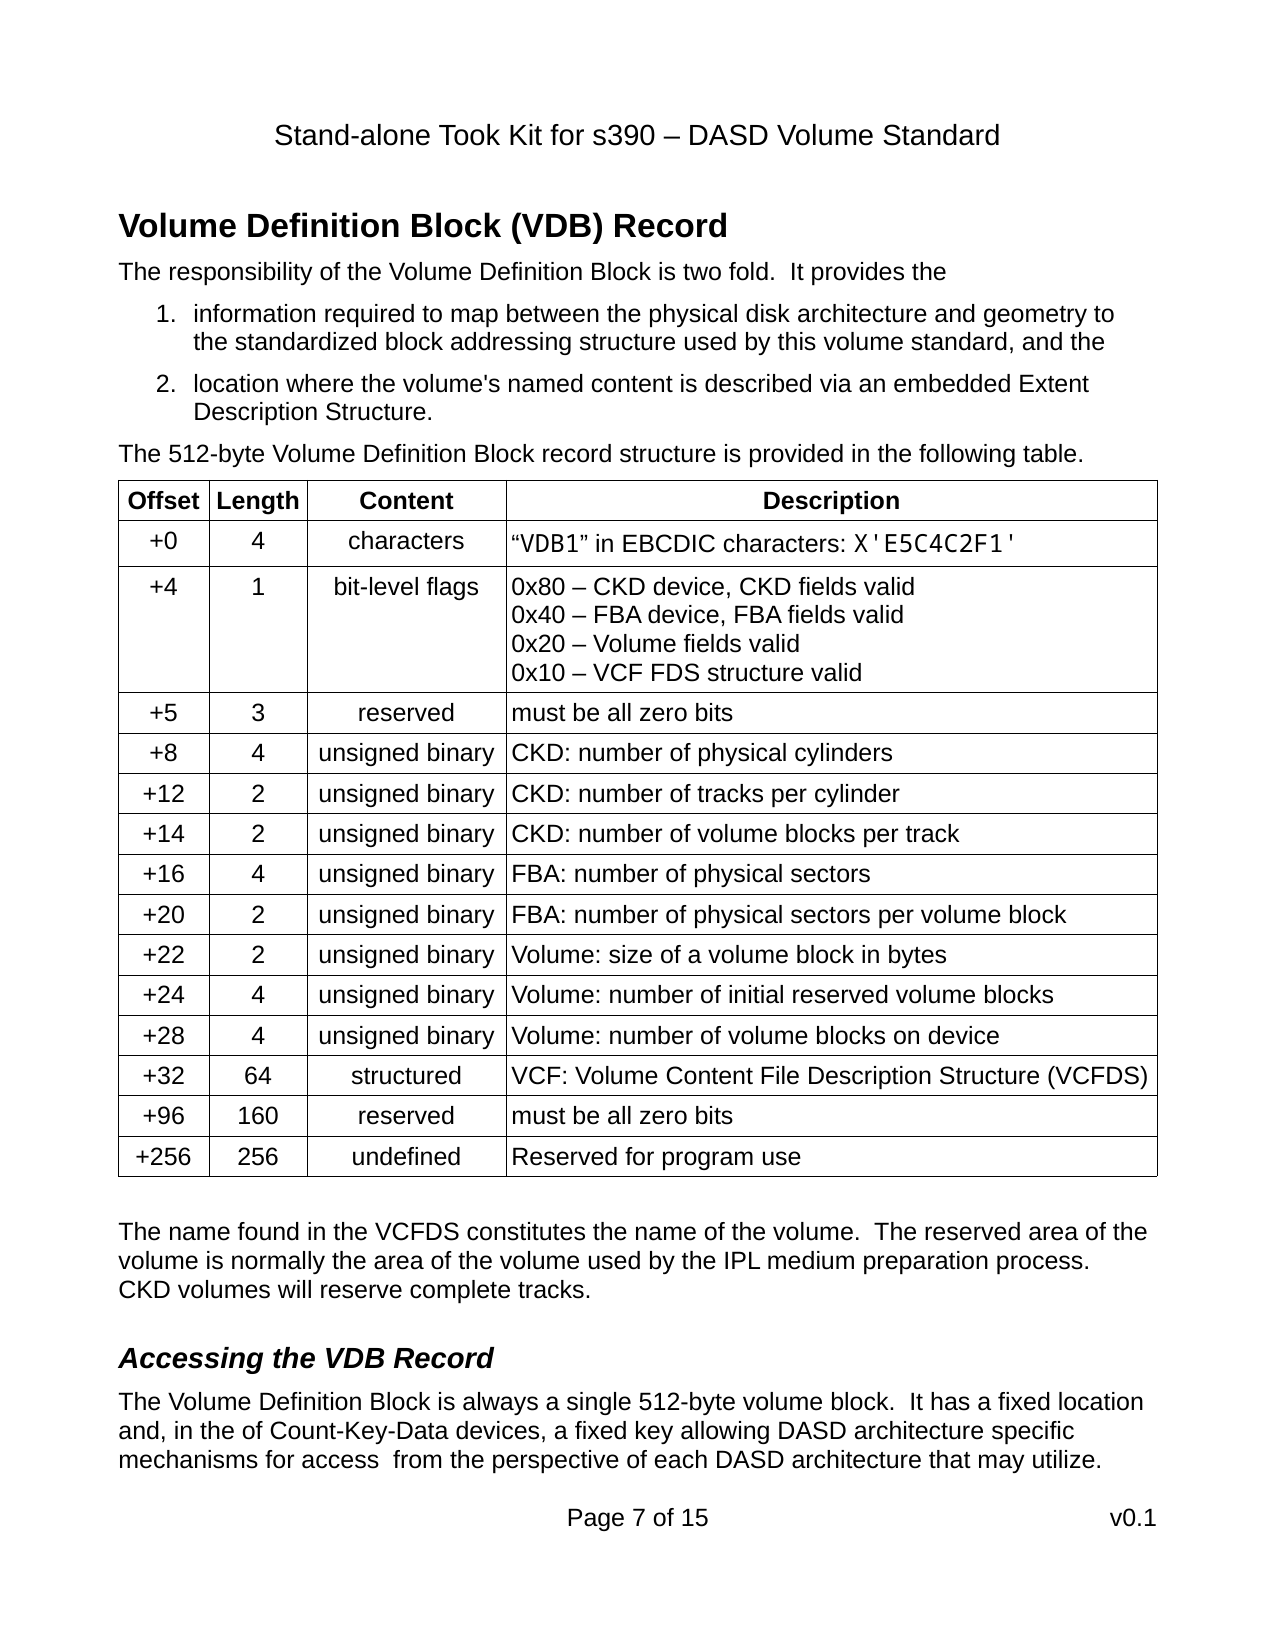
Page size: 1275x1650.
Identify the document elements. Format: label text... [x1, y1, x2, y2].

table_cell “VDB1” in EBCDIC characters: X'E5C4C2F1' [507, 521, 1157, 566]
table_cell +20 [119, 895, 209, 934]
table_cell characters [308, 521, 506, 566]
table_cell +5 [119, 693, 209, 733]
table_cell 4 [210, 734, 307, 773]
table_cell +28 [119, 1016, 209, 1055]
table_cell reserved [308, 693, 506, 733]
table_cell Volume: number of initial reserved volume blocks [507, 976, 1157, 1015]
table_cell +24 [119, 976, 209, 1015]
table_cell 256 [210, 1137, 307, 1176]
table_cell +4 [119, 567, 209, 692]
table_header Content [308, 481, 506, 520]
text The responsibility of the Volume Definition Block is two fold. It provides the [118, 257, 1157, 286]
table_cell structured [308, 1056, 506, 1095]
table_cell 2 [210, 895, 307, 934]
table_cell 4 [210, 976, 307, 1015]
table_cell 1 [210, 567, 307, 692]
table_cell undefined [308, 1137, 506, 1176]
table_cell unsigned binary [308, 935, 506, 974]
table_cell Reserved for program use [507, 1137, 1157, 1176]
table_cell +32 [119, 1056, 209, 1095]
table_header Description [507, 481, 1157, 520]
table_cell 2 [210, 774, 307, 813]
table_cell FBA: number of physical sectors [507, 855, 1157, 894]
table_cell +8 [119, 734, 209, 773]
table_cell must be all zero bits [507, 693, 1157, 733]
table_cell 4 [210, 855, 307, 894]
table_cell 2 [210, 935, 307, 974]
table_cell +22 [119, 935, 209, 974]
table_cell 64 [210, 1056, 307, 1095]
table_cell +96 [119, 1096, 209, 1136]
text The name found in the VCFDS constitutes the name of the volume. The reserved area of the volume is normally the area of the volume used by the IPL medium preparation process. CKD volumes will reserve complete tracks. [118, 1217, 1157, 1304]
table_cell unsigned binary [308, 855, 506, 894]
table_cell 0x80 – CKD device, CKD fields valid 0x40 – FBA device, FBA fields valid 0x20 – Volume fields valid 0x10 – VCF FDS structure valid [507, 567, 1157, 692]
table_cell CKD: number of volume blocks per track [507, 814, 1157, 853]
table_cell bit-level flags [308, 567, 506, 692]
table_cell unsigned binary [308, 895, 506, 934]
table_cell +256 [119, 1137, 209, 1176]
table_cell CKD: number of physical cylinders [507, 734, 1157, 773]
table_cell +12 [119, 774, 209, 813]
table_cell unsigned binary [308, 734, 506, 773]
list location where the volume's named content is described via an embedded Extent Description Structure. [156, 368, 1157, 426]
subtitle Volume Definition Block (VDB) Record [118, 206, 1157, 245]
list information required to map between the physical disk architecture and geometry to the standardized block addressing structure used by this volume standard, and the [156, 298, 1157, 356]
table_cell VCF: Volume Content File Description Structure (VCFDS) [507, 1056, 1157, 1095]
table_cell unsigned binary [308, 774, 506, 813]
table_cell +0 [119, 521, 209, 566]
table_cell reserved [308, 1096, 506, 1136]
subtitle Accessing the VDB Record [118, 1341, 1157, 1375]
table_cell Volume: number of volume blocks on device [507, 1016, 1157, 1055]
table_cell 2 [210, 814, 307, 853]
text The 512-byte Volume Definition Block record structure is provided in the following table. [118, 438, 1157, 467]
text The Volume Definition Block is always a single 512-byte volume block. It has a fixed location and, in the of Count-Key-Data devices, a fixed key allowing DASD architecture specific mechanisms for access from the perspective of each DASD architecture that may utilize. [118, 1387, 1157, 1473]
table_cell CKD: number of tracks per cylinder [507, 774, 1157, 813]
table_cell 4 [210, 521, 307, 566]
table_cell +16 [119, 855, 209, 894]
table_cell 4 [210, 1016, 307, 1055]
table_cell unsigned binary [308, 976, 506, 1015]
table_cell unsigned binary [308, 1016, 506, 1055]
table_header Length [210, 481, 307, 520]
table_cell 3 [210, 693, 307, 733]
table_cell FBA: number of physical sectors per volume block [507, 895, 1157, 934]
table_cell must be all zero bits [507, 1096, 1157, 1136]
table_cell +14 [119, 814, 209, 853]
table_cell 160 [210, 1096, 307, 1136]
table_cell unsigned binary [308, 814, 506, 853]
table_cell Volume: size of a volume block in bytes [507, 935, 1157, 974]
table_header Offset [119, 481, 209, 520]
